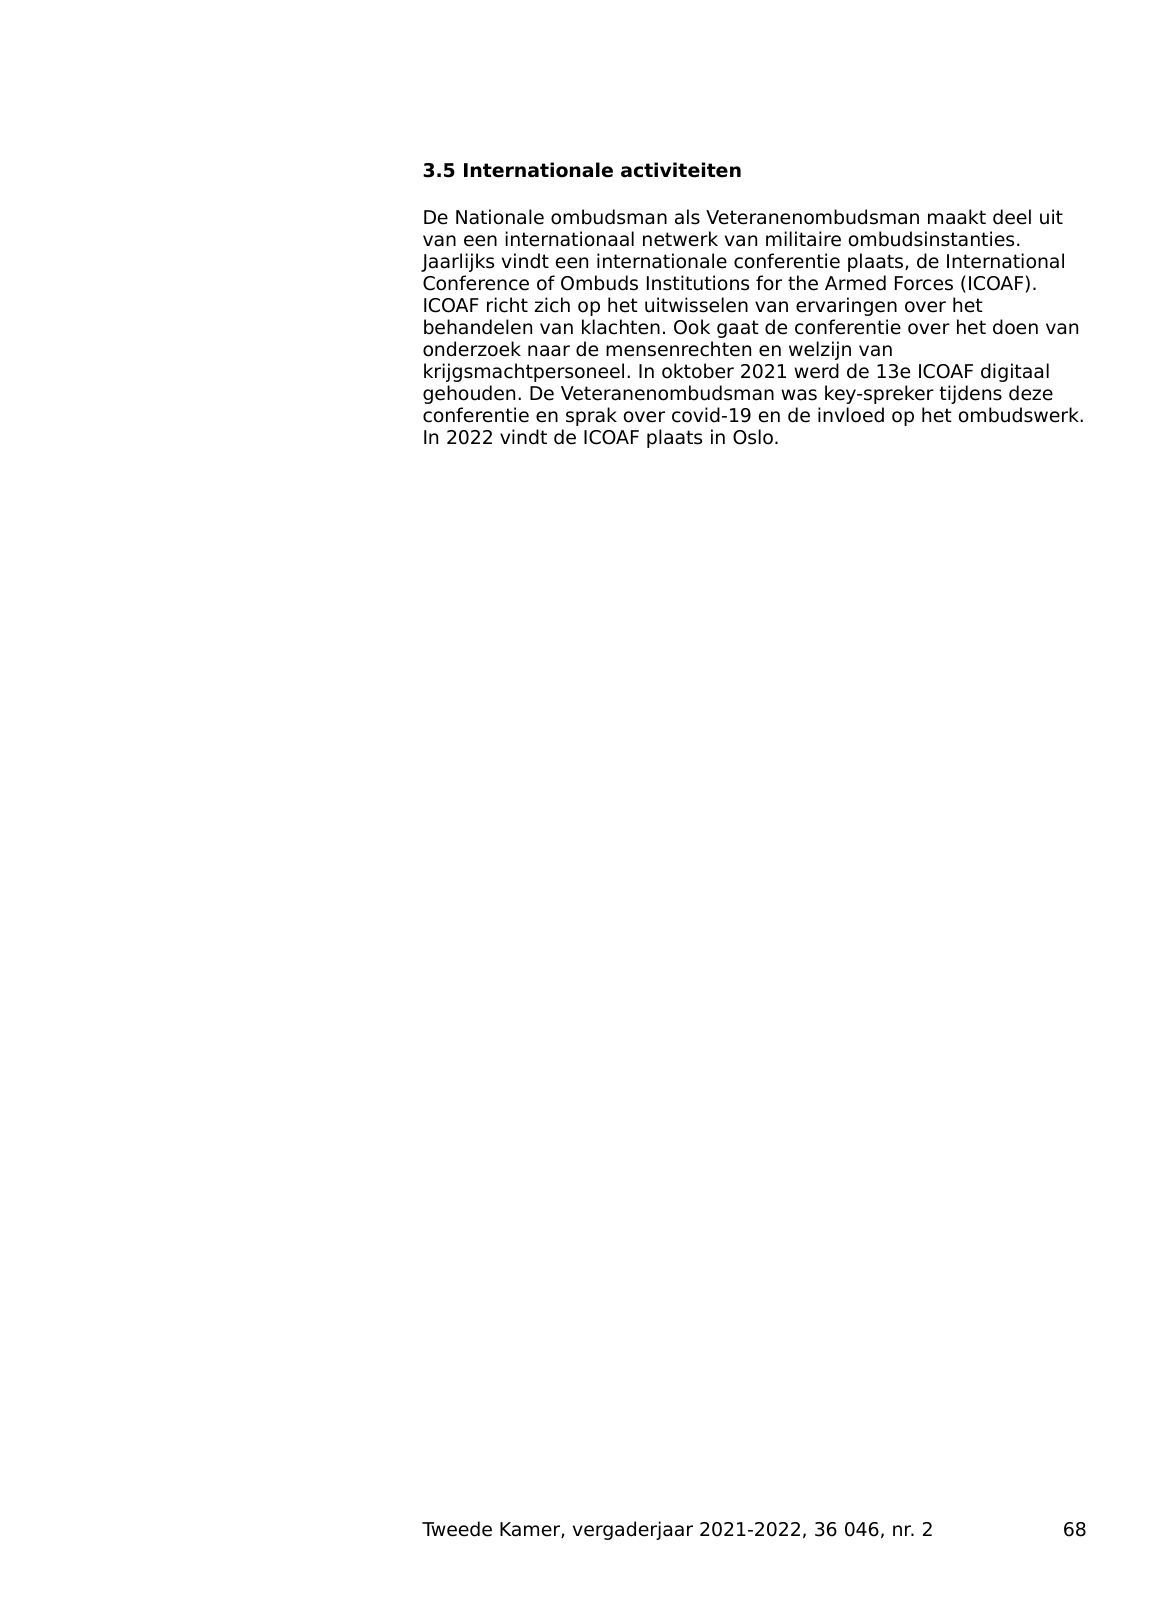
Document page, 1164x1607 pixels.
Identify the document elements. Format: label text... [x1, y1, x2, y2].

subtitle 3.5 Internationale activiteiten [422, 160, 1087, 182]
text De Nationale ombudsman als Veteranenombudsman maakt deel uit van een internationaal netwerk van militaire ombudsinstanties. Jaarlijks vindt een internationale conferentie plaats, de International Conference of Ombuds Institutions for the Armed Forces (ICOAF). ICOAF richt zich op het uitwisselen van ervaringen over het behandelen van klachten. Ook gaat de conferentie over het doen van onderzoek naar de mensenrechten en welzijn van krijgsmachtpersoneel. In oktober 2021 werd de 13e ICOAF digitaal gehouden. De Veteranenombudsman was key-spreker tijdens deze conferentie en sprak over covid-19 en de invloed op het ombudswerk. In 2022 vindt de ICOAF plaats in Oslo. [422, 207, 1087, 449]
